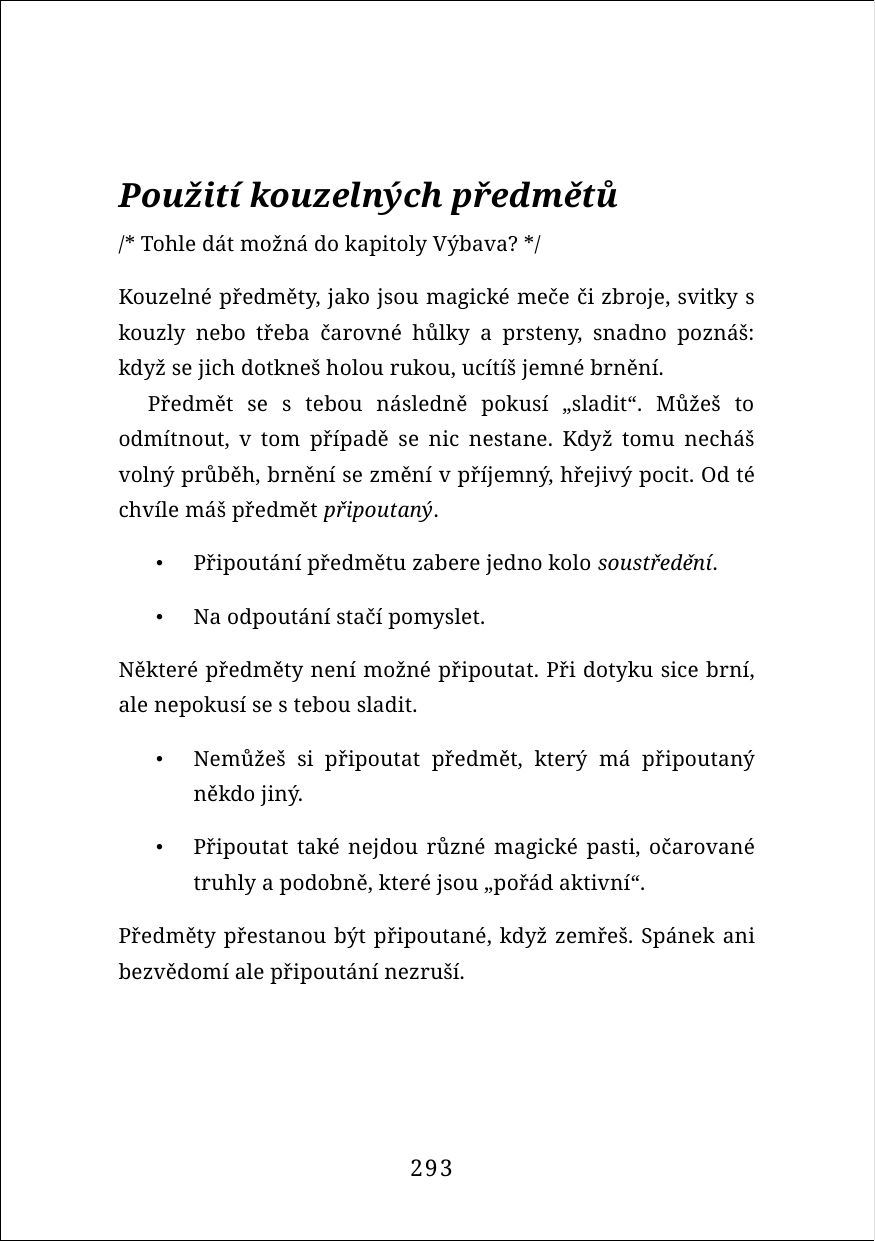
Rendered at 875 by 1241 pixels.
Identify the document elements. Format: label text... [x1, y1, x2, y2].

list Na odpoutání stačí pomyslet. [156, 602, 756, 630]
list Připoutání předmětu zabere jedno kolo soustředění. [156, 548, 756, 577]
list Připoutat také nejdou různé magické pasti, očarované truhly a podobně, které jsou „pořád aktivní“. [156, 832, 756, 896]
text Předměty přestanou být připoutané, když zemřeš. Spánek ani bezvědomí ale připoutání nezruší. [118, 921, 756, 985]
text Kouzelné předměty, jako jsou magické meče či zbroje, svitky s kouzly nebo třeba čarovné hůlky a prsteny, snadno poznáš: když se jich dotkneš holou rukou, ucítíš jemné brnění. Předmět se s tebou následně pokusí „sladit“. Můžeš to odmítnout, v tom případě se nic nestane. Když tomu necháš volný průběh, brnění se změní v příjemný, hřejivý pocit. Od té chvíle máš předmět připoutaný. [118, 282, 756, 524]
list Nemůžeš si připoutat předmět, který má připoutaný někdo jiný. [156, 744, 756, 808]
text /* Tohle dát možná do kapitoly Výbava? */ [118, 229, 756, 257]
subtitle Použití kouzelných předmětů [118, 172, 756, 217]
text Některé předměty není možné připoutat. Při dotyku sice brní, ale nepokusí se s tebou sladit. [118, 655, 756, 719]
